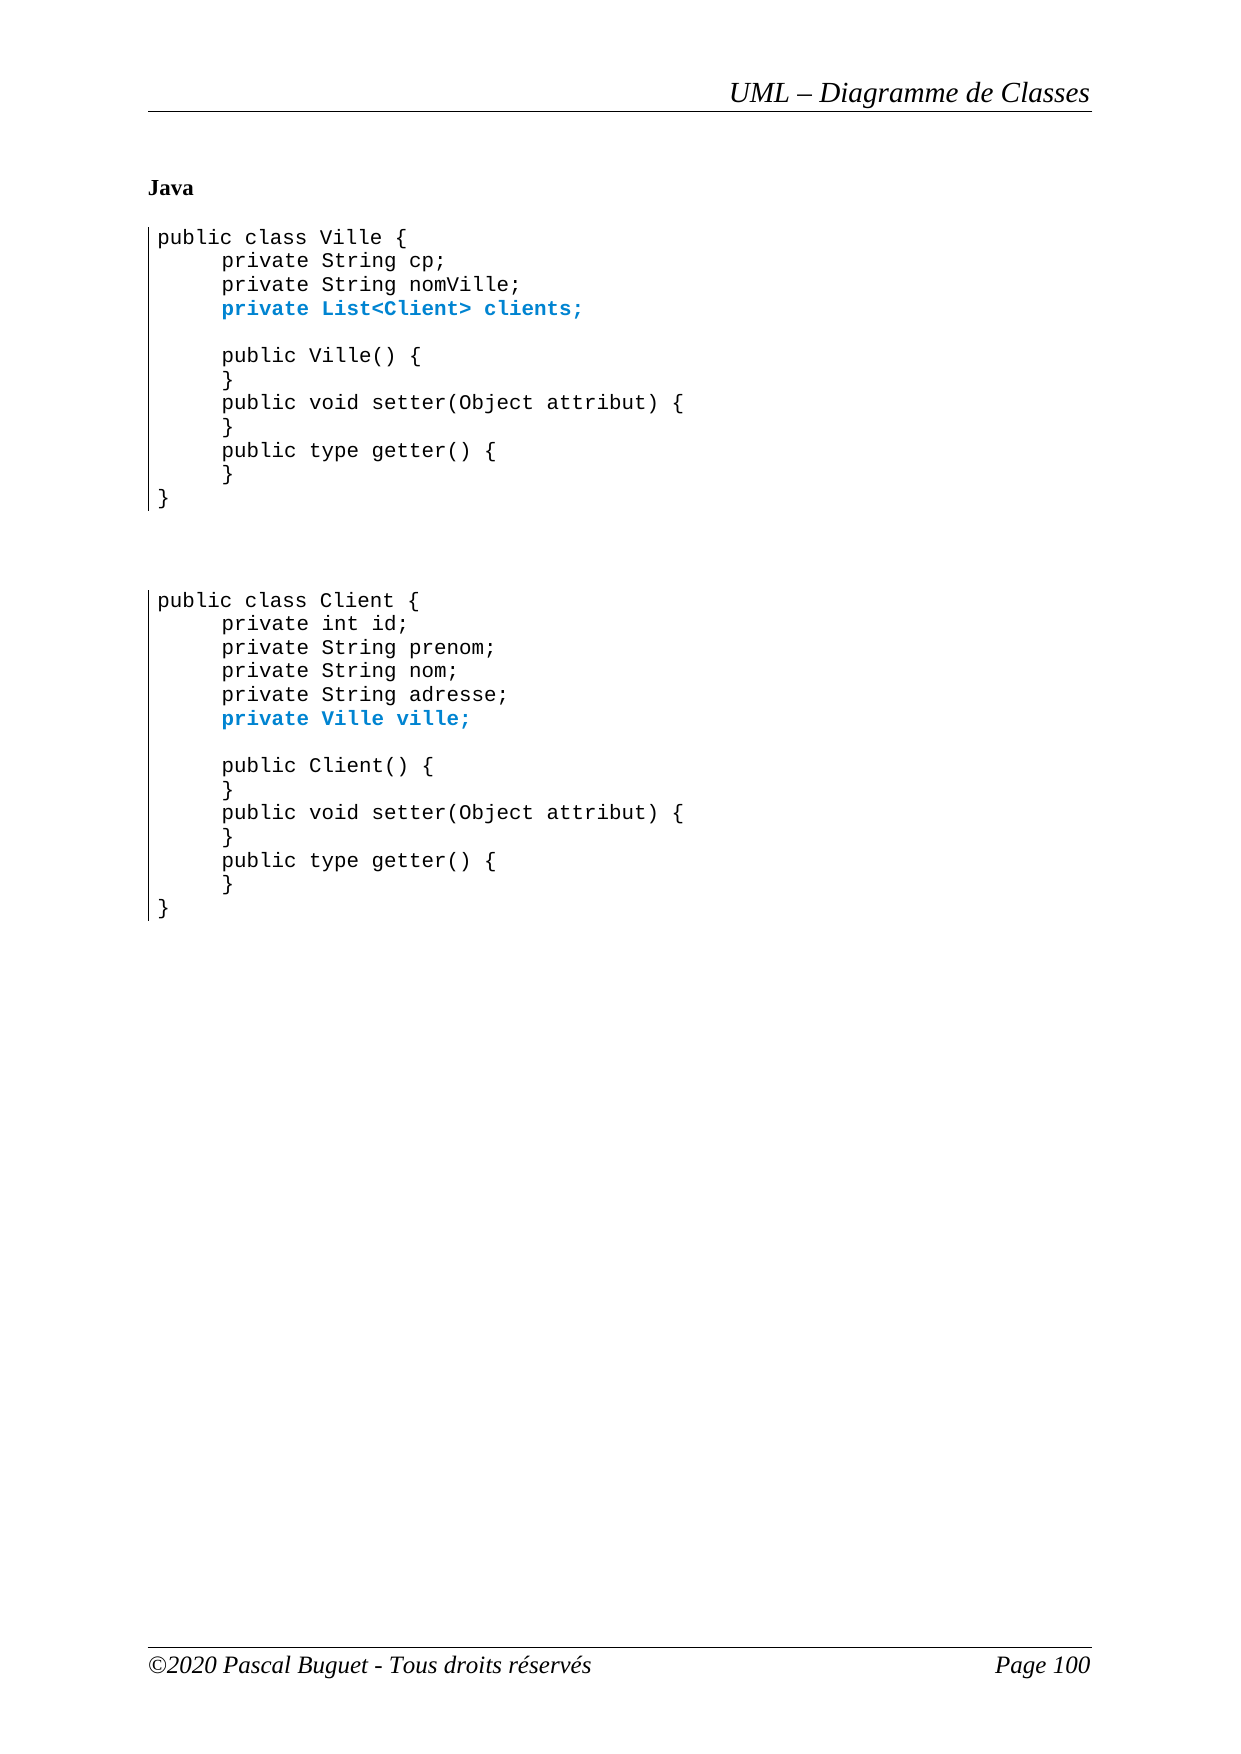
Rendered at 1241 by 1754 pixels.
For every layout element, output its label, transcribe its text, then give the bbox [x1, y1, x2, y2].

text public Client() { [149, 755, 1092, 779]
text private String prenom; [149, 637, 1092, 661]
text public class Client { [148, 589, 1092, 613]
text } [149, 779, 1092, 802]
text public void setter(Object attribut) { [149, 392, 1092, 416]
text public class Ville { [149, 227, 1092, 250]
text } [149, 897, 1092, 921]
text public type getter() { [149, 850, 1092, 873]
text private String cp; [149, 250, 1092, 274]
text } [149, 487, 1092, 511]
text private String adresse; [149, 684, 1092, 708]
text } [149, 416, 1092, 439]
text Java [148, 174, 1092, 200]
text public void setter(Object attribut) { [149, 802, 1092, 826]
text } [149, 463, 1092, 487]
text private String nomVille; [149, 274, 1092, 298]
text public type getter() { [149, 439, 1092, 463]
text private int id; [149, 613, 1092, 637]
text } [149, 369, 1092, 392]
text } [149, 873, 1092, 897]
text private Ville ville; [149, 708, 1092, 731]
text public Ville() { [149, 345, 1092, 369]
text private List<Client> clients; [149, 298, 1092, 321]
text } [149, 826, 1092, 850]
text private String nom; [149, 661, 1092, 684]
